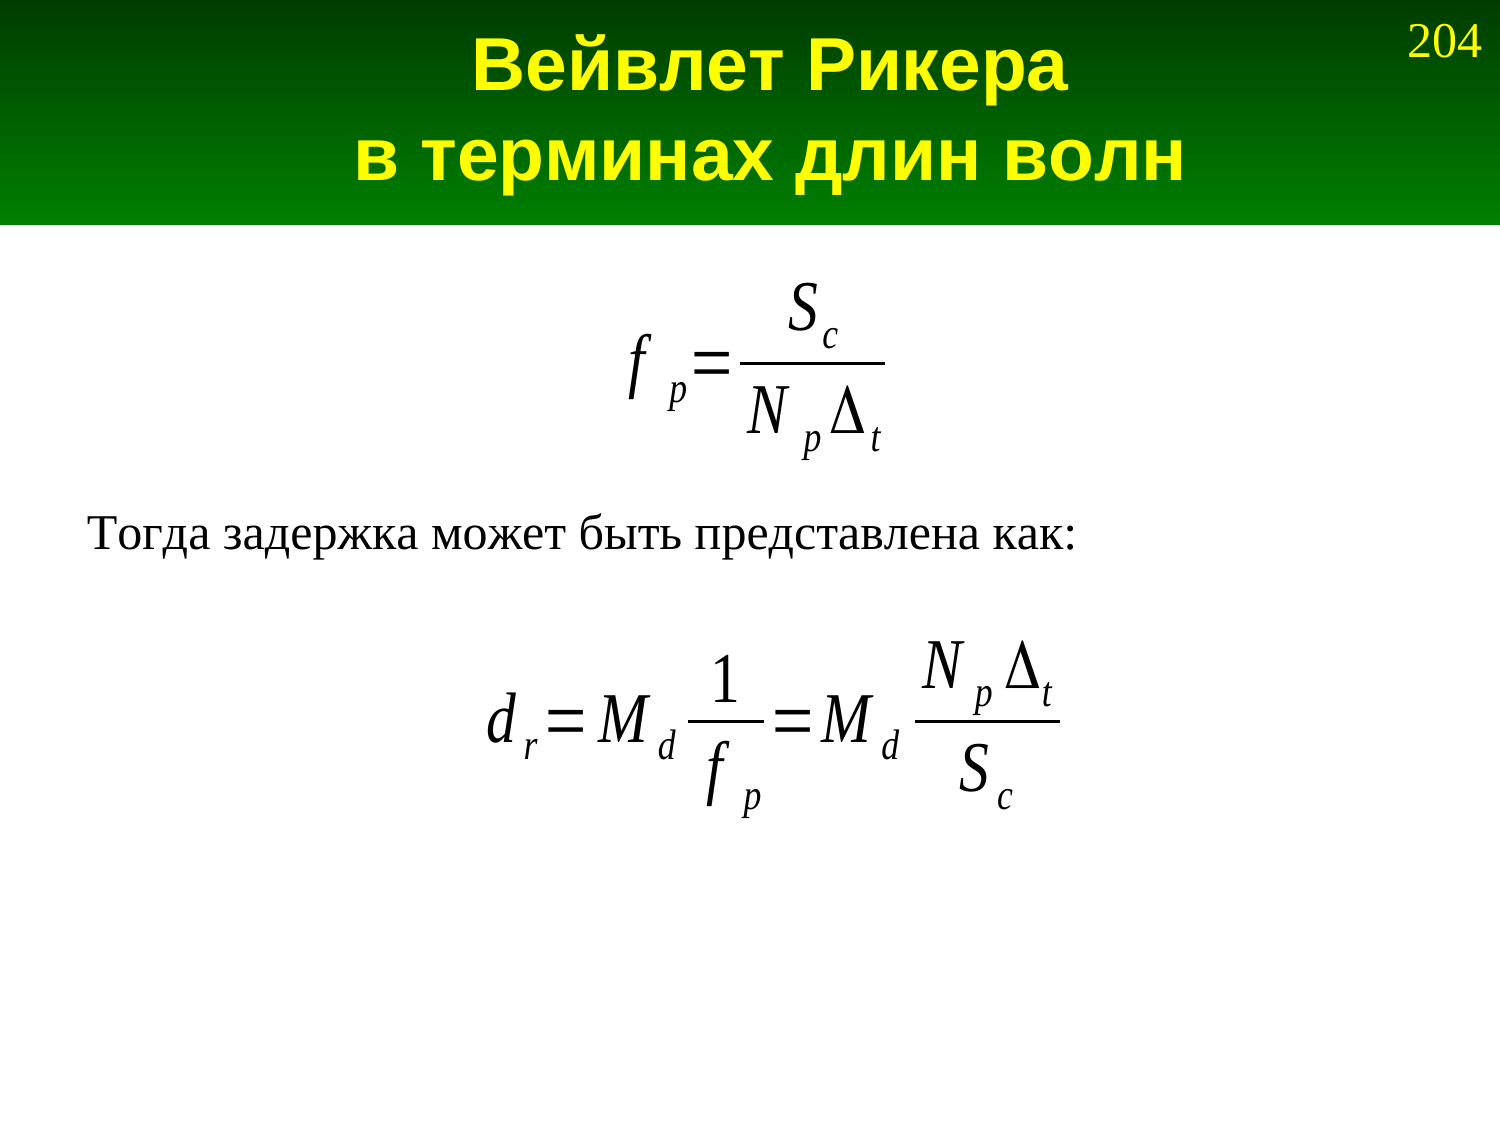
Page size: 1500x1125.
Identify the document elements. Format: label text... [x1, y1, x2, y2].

chart [602, 267, 902, 461]
chart [471, 625, 1075, 819]
text_box Тогда задержка может быть представлена как: [72, 492, 1081, 567]
title Вейвлет Рикера в терминах длин волн [100, 7, 1441, 204]
